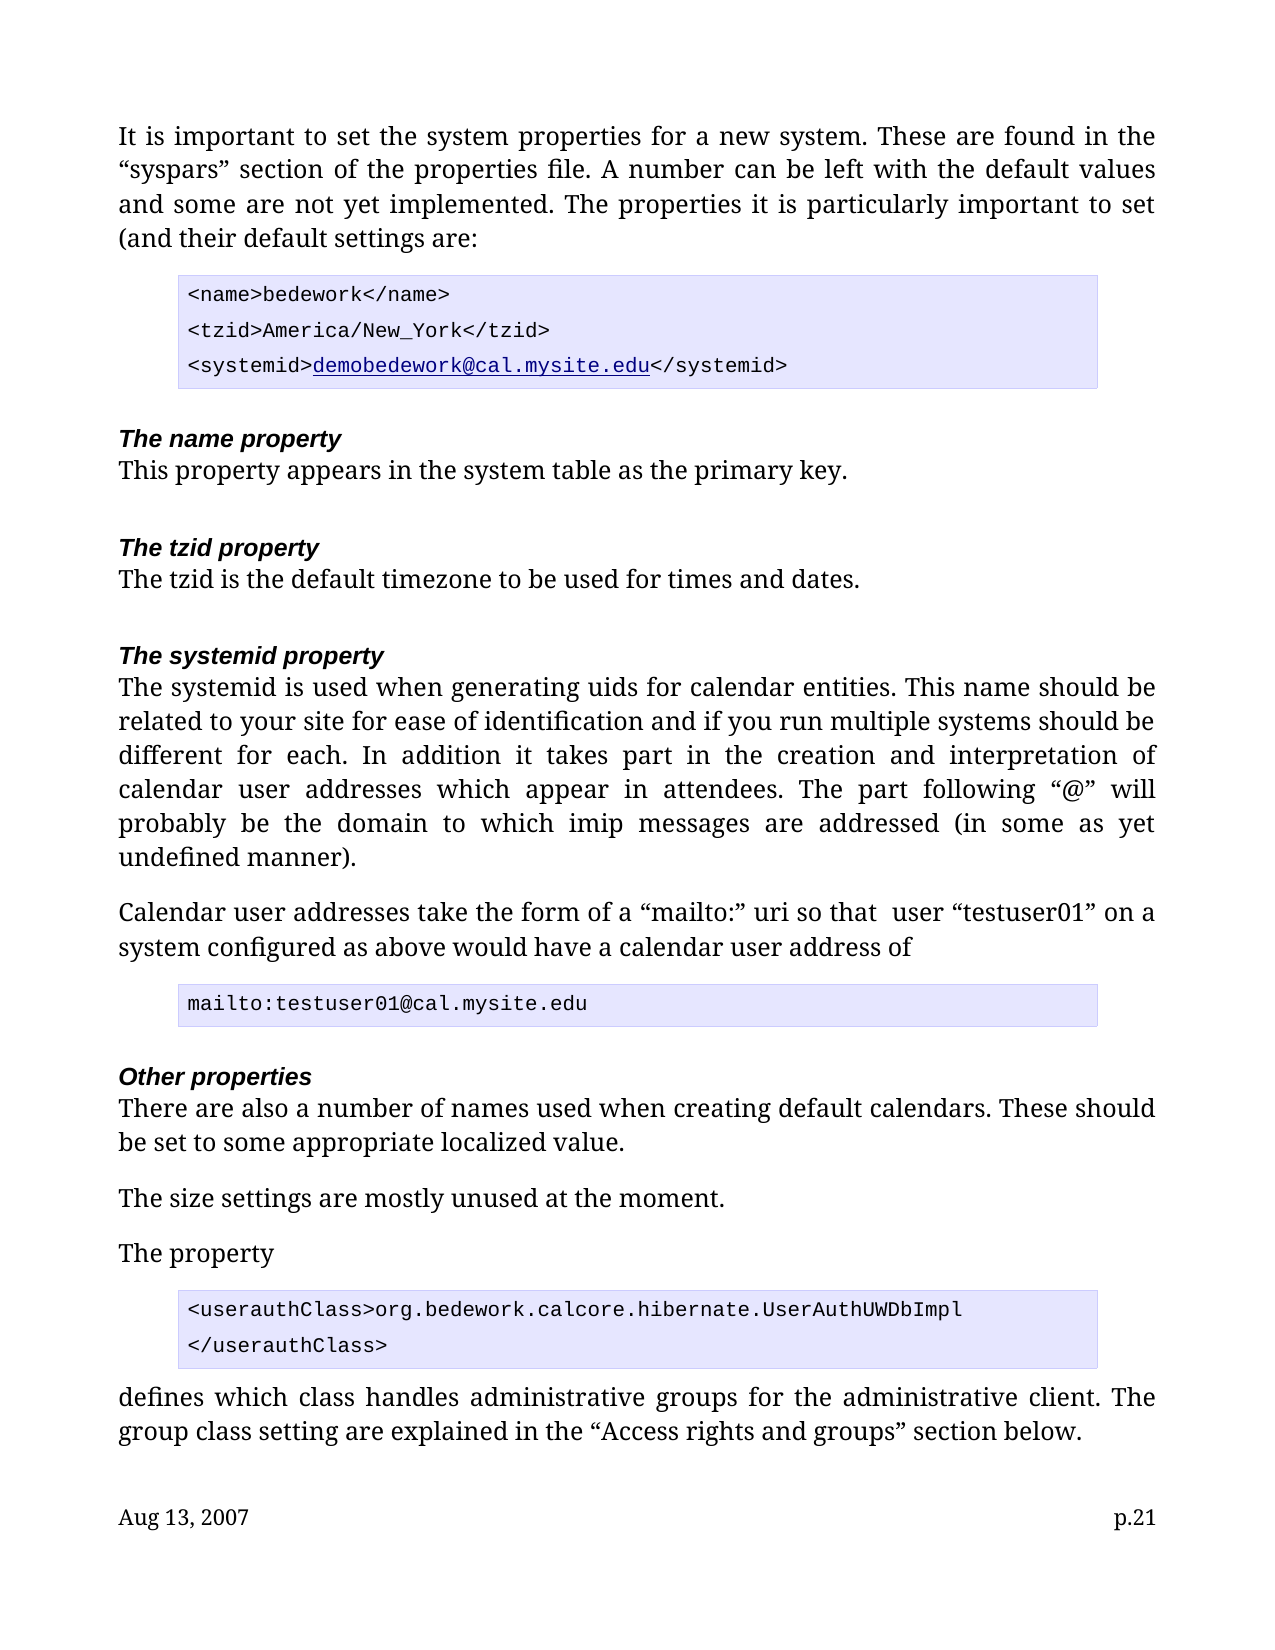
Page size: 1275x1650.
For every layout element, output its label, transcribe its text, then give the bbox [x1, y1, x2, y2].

subtitle The name property [118, 425, 1157, 453]
subtitle The tzid property [118, 534, 1157, 561]
subtitle Other properties [118, 1063, 1157, 1091]
text The systemid is used when generating uids for calendar entities. This name should be related to your site for ease of identification and if you run multiple systems should be different for each. In addition it takes part in the creation and interpretation of calendar user addresses which appear in attendees. The part following “@” will probably be the domain to which imip messages are addressed (in some as yet undefined manner). [118, 670, 1157, 874]
text defines which class handles administrative groups for the administrative client. The group class setting are explained in the “Access rights and groups” section below. [118, 1379, 1157, 1447]
text <tzid>America/New_York</tzid> [179, 311, 1097, 343]
text <systemid>demobedework@cal.mysite.edu</systemid> [179, 346, 1097, 388]
text <name>bedework</name> [179, 276, 1097, 308]
text The size settings are mostly unused at the moment. [118, 1180, 1157, 1214]
text There are also a number of names used when creating default calendars. These should be set to some appropriate localized value. [118, 1091, 1157, 1159]
text </userauthClass> [179, 1326, 1097, 1368]
text <userauthClass>org.bedework.calcore.hibernate.UserAuthUWDbImpl [179, 1291, 1097, 1323]
text The tzid is the default timezone to be used for times and dates. [118, 561, 1157, 595]
text It is important to set the system properties for a new system. These are found in the “syspars” section of the properties file. A number can be left with the default values and some are not yet implemented. The properties it is particularly important to set (and their default settings are: [118, 118, 1157, 254]
text The property [118, 1235, 1157, 1269]
text Calendar user addresses take the form of a “mailto:” uri so that user “testuser01” on a system configured as above would have a calendar user address of [118, 895, 1157, 963]
text mailto:testuser01@cal.mysite.edu [179, 985, 1097, 1026]
text This property appears in the system table as the primary key. [118, 453, 1157, 487]
subtitle The systemid property [118, 642, 1157, 670]
